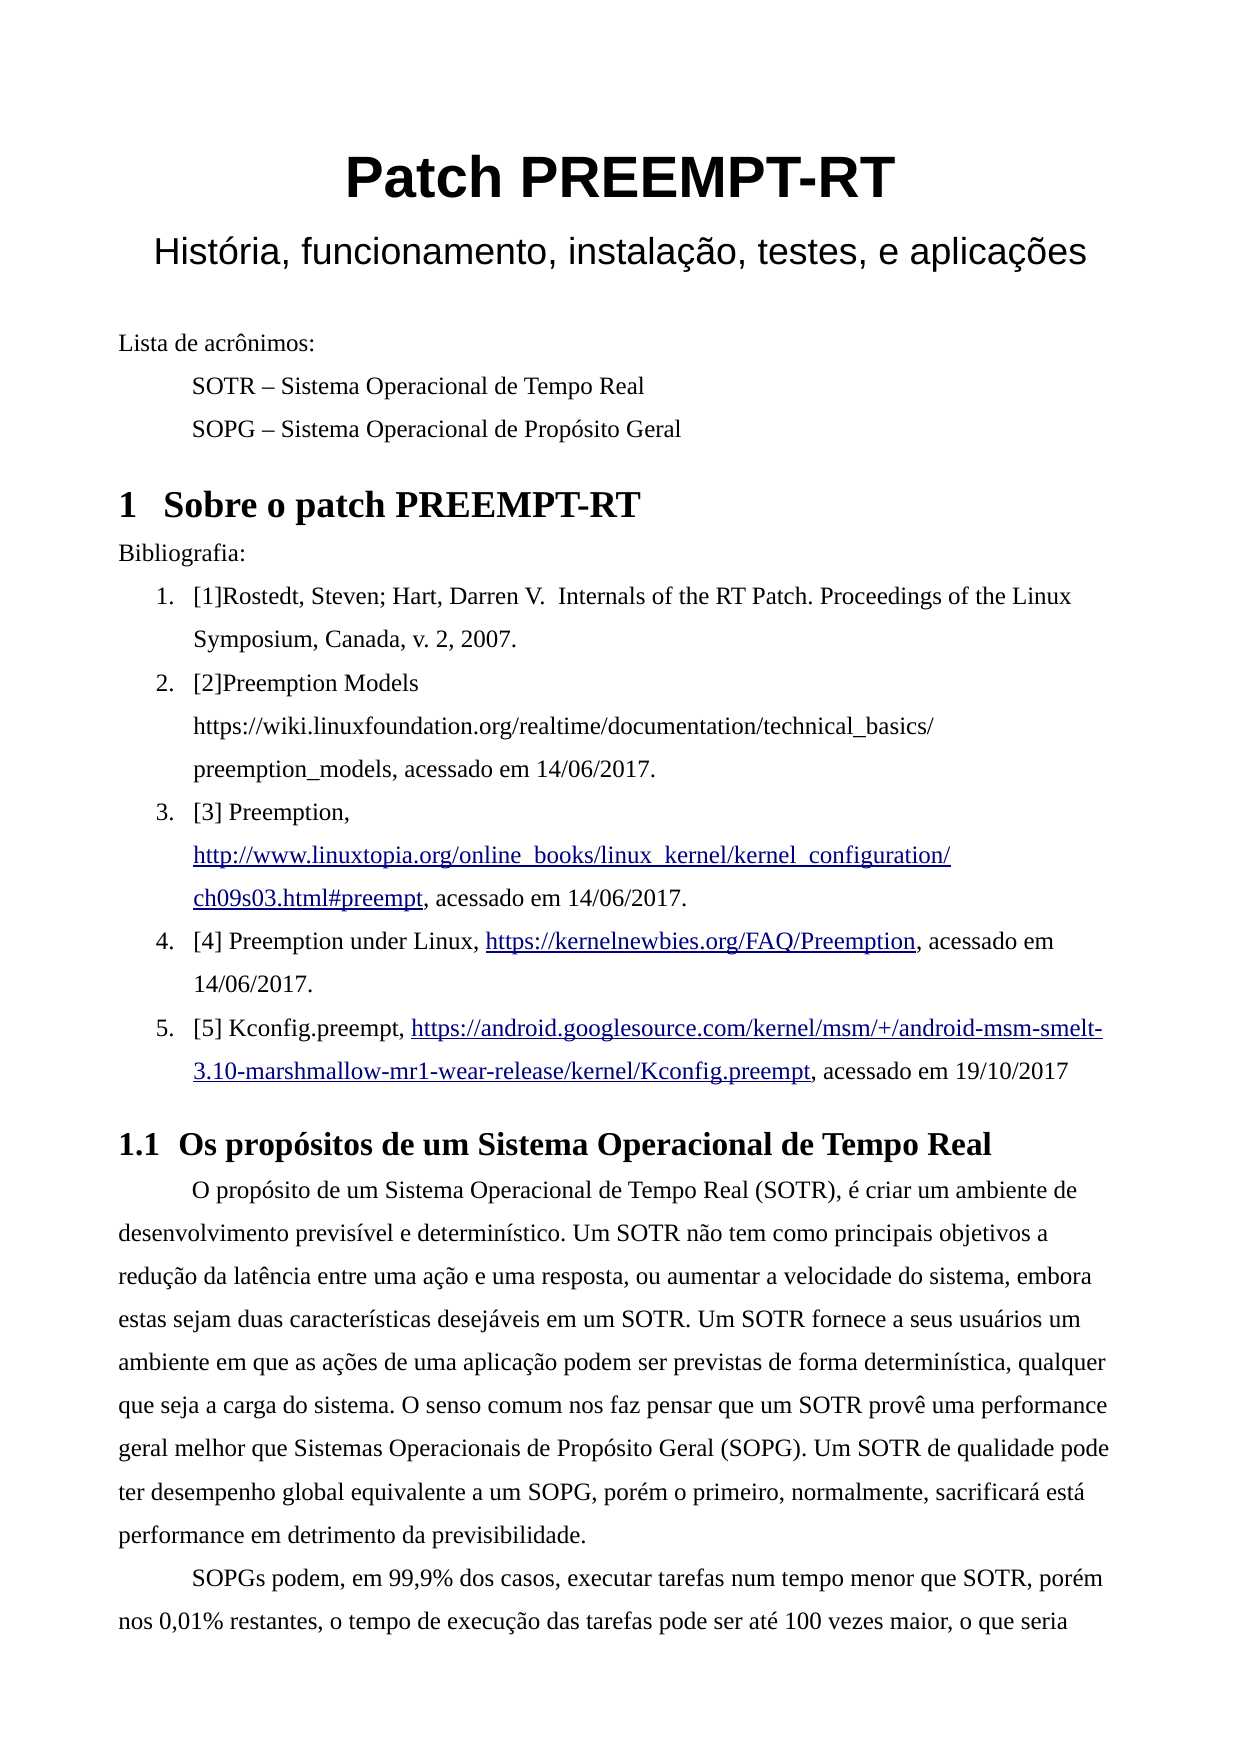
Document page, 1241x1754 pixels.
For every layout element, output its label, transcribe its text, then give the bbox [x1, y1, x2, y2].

subtitle Os propósitos de um Sistema Operacional de Tempo Real [118, 1124, 1122, 1162]
list [4] Preemption under Linux, https://kernelnewbies.org/FAQ/Preemption, acessado em 14/06/2017. [156, 926, 1122, 998]
text SOPG – Sistema Operacional de Propósito Geral [118, 414, 1122, 443]
subtitle Sobre o patch PREEMPT-RT [118, 482, 1122, 526]
text SOPGs podem, em 99,9% dos casos, executar tarefas num tempo menor que SOTR, porém nos 0,01% restantes, o tempo de execução das tarefas pode ser até 100 vezes maior, o que seria [118, 1563, 1122, 1635]
list [3] Preemption, http://www.linuxtopia.org/online_books/linux_kernel/kernel_configuration/ch09s03.html#preempt, acessado em 14/06/2017. [156, 797, 1122, 912]
list [2]Preemption Models https://wiki.linuxfoundation.org/realtime/documentation/technical_basics/preemption_models, acessado em 14/06/2017. [156, 668, 1122, 783]
text Lista de acrônimos: [118, 328, 1122, 356]
list [5] Kconfig.preempt, https://android.googlesource.com/kernel/msm/+/android-msm-smelt-3.10-marshmallow-mr1-wear-release/kernel/Kconfig.preempt, acessado em 19/10/2017 [156, 1013, 1122, 1084]
text O propósito de um Sistema Operacional de Tempo Real (SOTR), é criar um ambiente de desenvolvimento previsível e determinístico. Um SOTR não tem como principais objetivos a redução da latência entre uma ação e uma resposta, ou aumentar a velocidade do sistema, embora estas sejam duas características desejáveis em um SOTR. Um SOTR fornece a seus usuários um ambiente em que as ações de uma aplicação podem ser previstas de forma determinística, qualquer que seja a carga do sistema. O senso comum nos faz pensar que um SOTR provê uma performance geral melhor que Sistemas Operacionais de Propósito Geral (SOPG). Um SOTR de qualidade pode ter desempenho global equivalente a um SOPG, porém o primeiro, normalmente, sacrificará está performance em detrimento da previsibilidade. [118, 1175, 1122, 1548]
subtitle História, funcionamento, instalação, testes, e aplicações [118, 229, 1122, 272]
text Bibliografia: [118, 538, 1122, 567]
text SOTR – Sistema Operacional de Tempo Real [118, 371, 1122, 399]
list [1]Rostedt, Steven; Hart, Darren V. Internals of the RT Patch. Proceedings of the Linux Symposium, Canada, v. 2, 2007. [156, 581, 1122, 653]
title Patch PREEMPT-RT [118, 143, 1122, 210]
